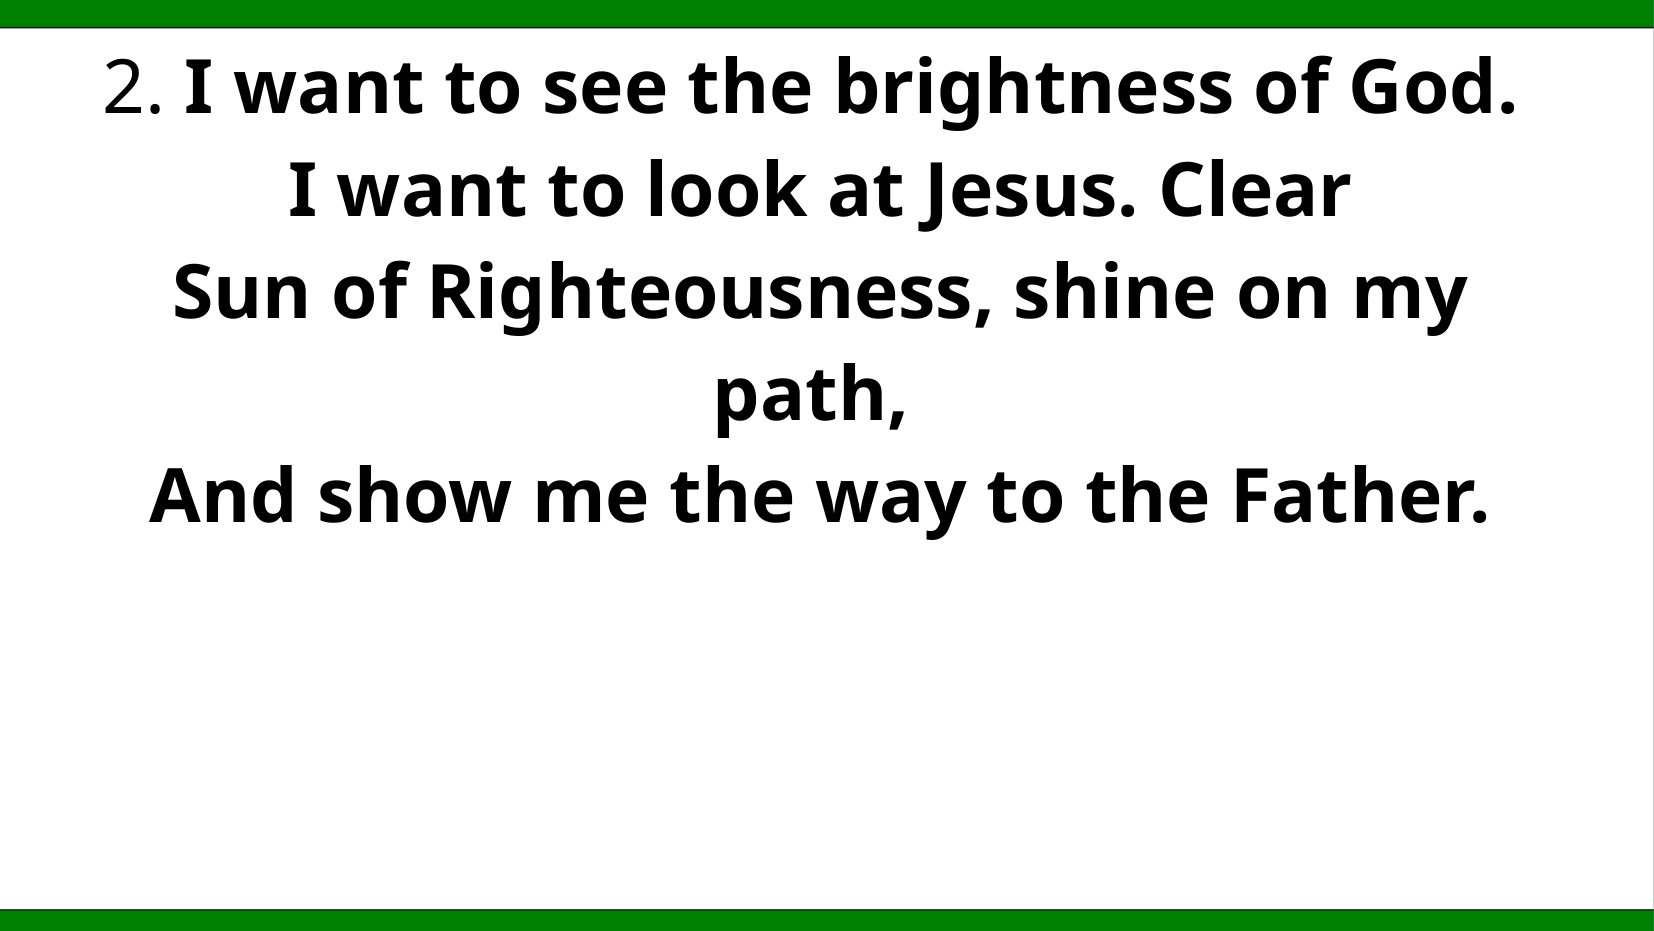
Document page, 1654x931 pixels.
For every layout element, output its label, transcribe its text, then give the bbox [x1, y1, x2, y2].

picture [0, 0, 1654, 931]
text_box 2. I want to see the brightness of God. I want to look at Jesus. Clear Sun of Righteousness, shine on my path, And show me the way to the Father. [70, 26, 1571, 441]
